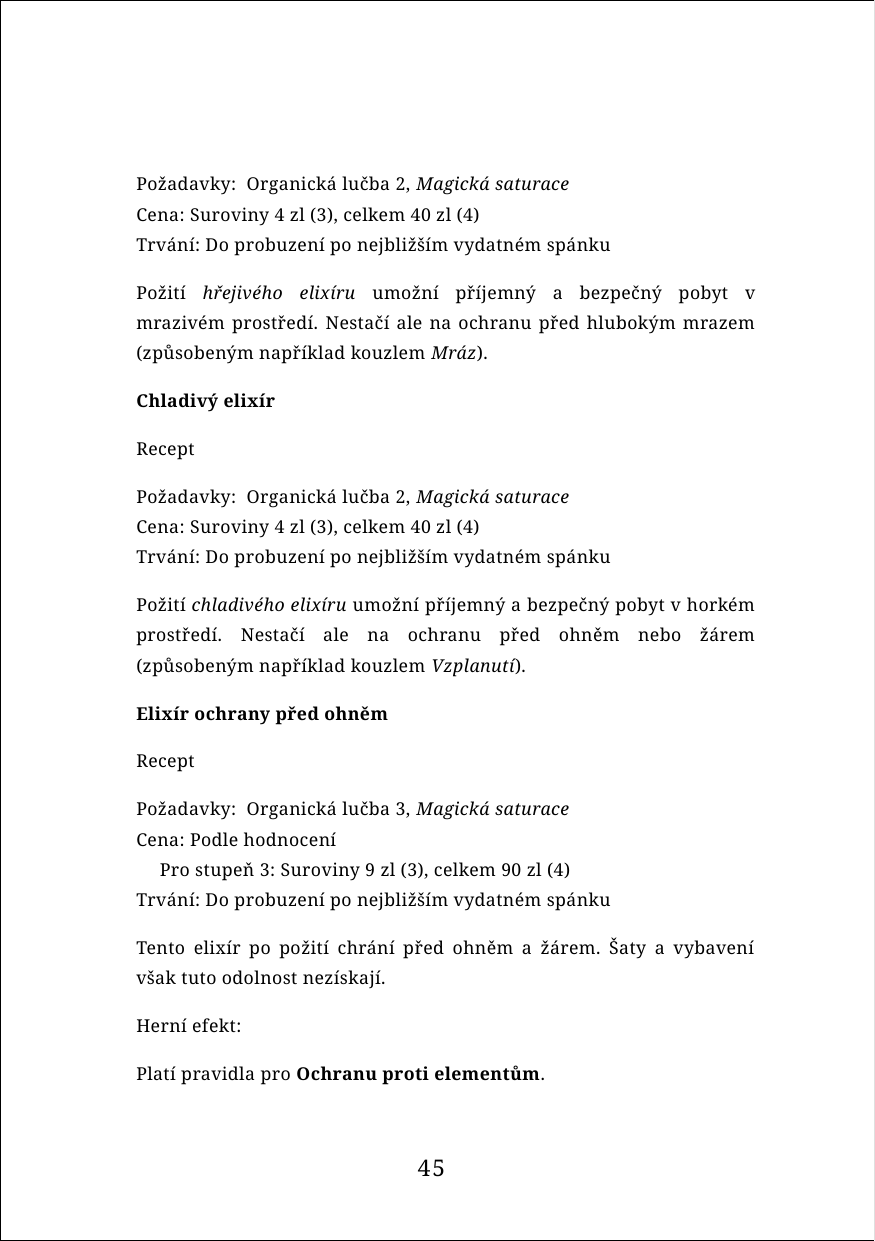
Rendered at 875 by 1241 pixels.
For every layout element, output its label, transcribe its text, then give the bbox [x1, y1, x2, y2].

text Požadavky: Organická lučba 2, Magická saturace Cena: Suroviny 4 zl (3), celkem 40 zl (4) Trvání: Do probuzení po nejbližším vydatném spánku [136, 484, 756, 569]
text Požití chladivého elixíru umožní příjemný a bezpečný pobyt v horkém prostředí. Nestačí ale na ochranu před ohněm nebo žárem (způsobeným například kouzlem Vzplanutí). [136, 593, 756, 677]
text Platí pravidla pro Ochranu proti elementům. [136, 1061, 756, 1086]
text Elixír ochrany před ohněm [136, 701, 756, 725]
text Požadavky: Organická lučba 2, Magická saturace Cena: Suroviny 4 zl (3), celkem 40 zl (4) Trvání: Do probuzení po nejbližším vydatném spánku [136, 172, 756, 256]
text Tento elixír po požití chrání před ohněm a žárem. Šaty a vybavení však tuto odolnost nezískají. [136, 935, 756, 990]
text Recept [136, 749, 756, 773]
text Chladivý elixír [136, 388, 756, 413]
text Recept [136, 436, 756, 461]
text Požití hřejivého elixíru umožní příjemný a bezpečný pobyt v mrazivém prostředí. Nestačí ale na ochranu před hlubokým mrazem (způsobeným například kouzlem Mráz). [136, 280, 756, 365]
text Herní efekt: [136, 1013, 756, 1038]
text Požadavky: Organická lučba 3, Magická saturace Cena: Podle hodnocení Pro stupeň 3: Suroviny 9 zl (3), celkem 90 zl (4) Trvání: Do probuzení po nejbližším vydatném spánku [136, 797, 756, 912]
